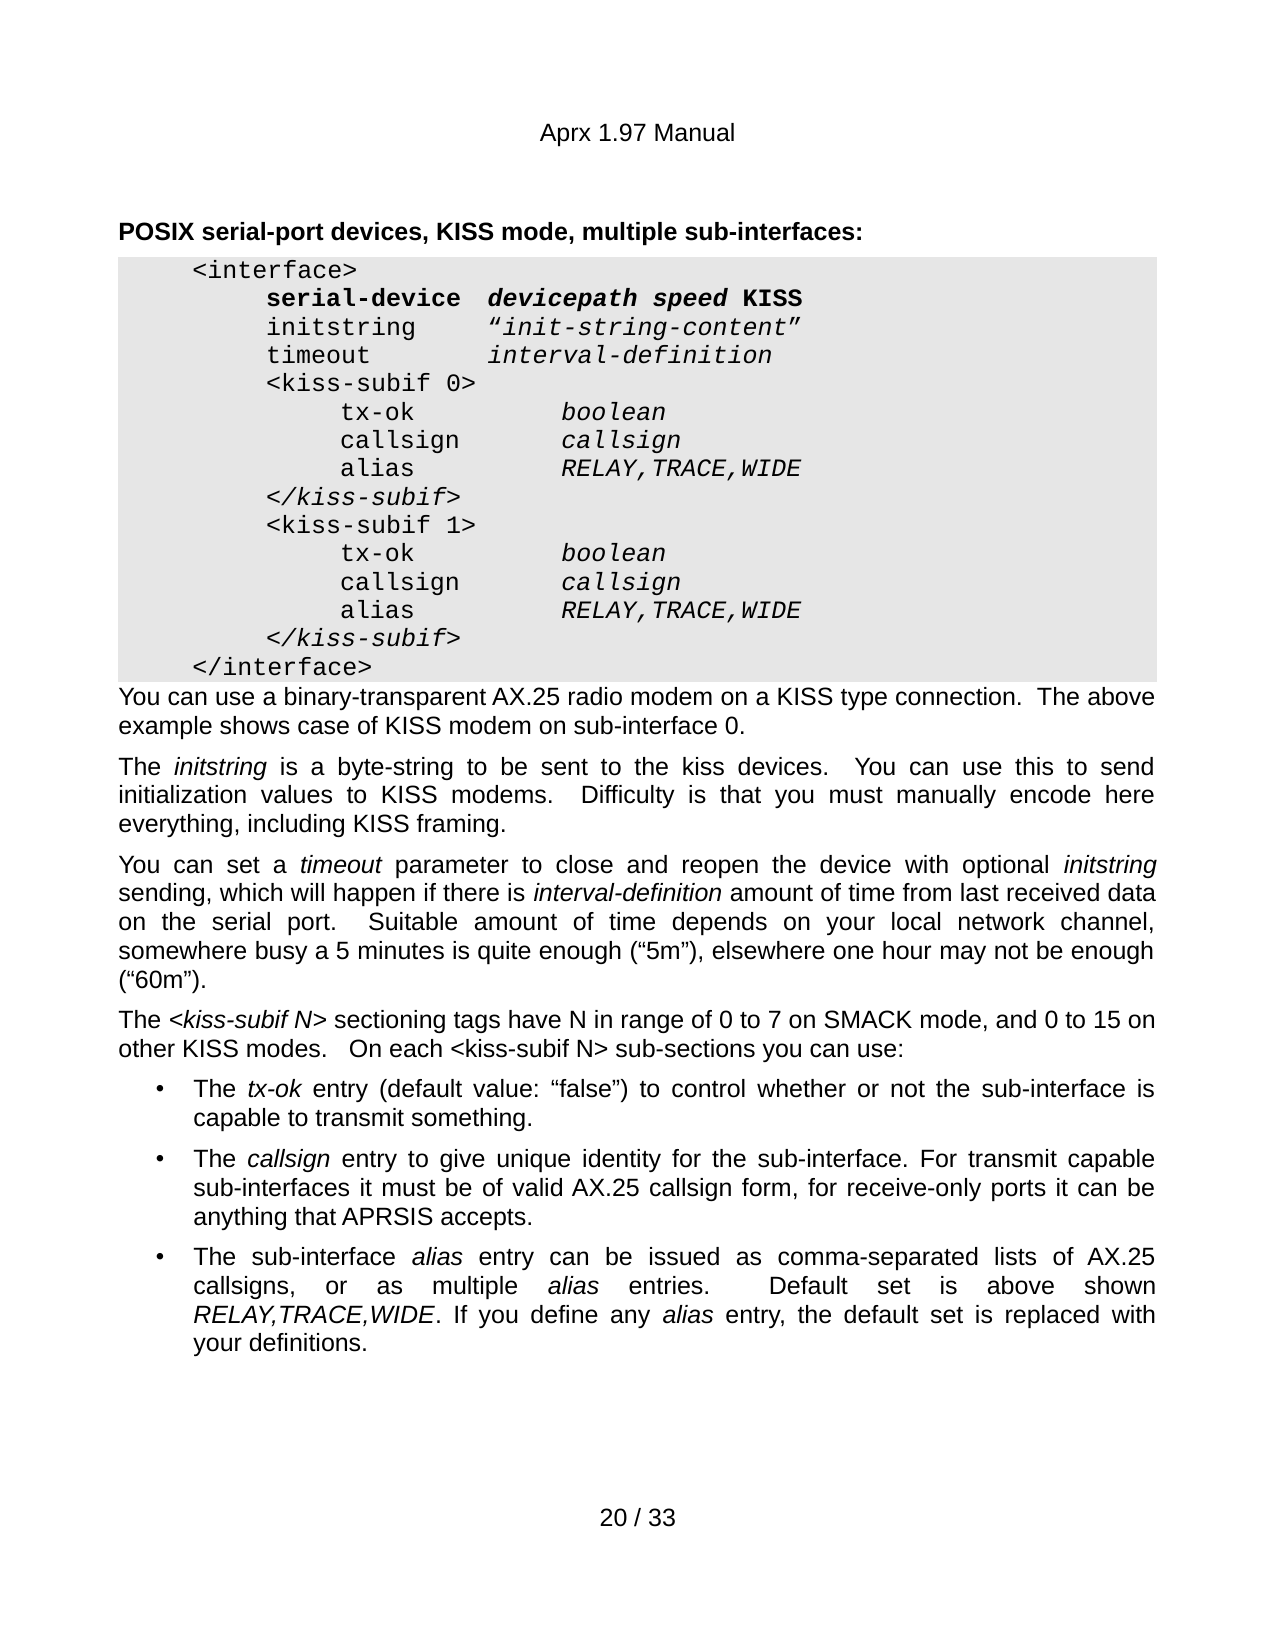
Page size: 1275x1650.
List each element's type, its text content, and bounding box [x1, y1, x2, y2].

text You can set a timeout parameter to close and reopen the device with optional initstring sending, which will happen if there is interval-definition amount of time from last received data on the serial port. Suitable amount of time depends on your local network channel, somewhere busy a 5 minutes is quite enough (“5m”), elsewhere one hour may not be enough (“60m”). [118, 850, 1157, 993]
text tx-ok boolean [118, 541, 1157, 569]
list The tx-ok entry (default value: “false”) to control whether or not the sub-interface is capable to transmit something. [156, 1074, 1157, 1132]
text callsign callsign [118, 569, 1157, 597]
text </kiss-subif> [118, 626, 1157, 654]
list The callsign entry to give unique identity for the sub-interface. For transmit capable sub-interfaces it must be of valid AX.25 callsign form, for receive-only ports it can be anything that APRSIS accepts. [156, 1144, 1157, 1230]
text timeout interval-definition [118, 342, 1157, 371]
text <kiss-subif 1> [118, 512, 1157, 541]
text callsign callsign [118, 427, 1157, 456]
text <interface> [118, 257, 1157, 286]
text alias RELAY,TRACE,WIDE [118, 456, 1157, 484]
text <kiss-subif 0> [118, 371, 1157, 399]
text serial-device devicepath speed KISS [118, 286, 1157, 314]
text </kiss-subif> [118, 484, 1157, 512]
list The sub-interface alias entry can be issued as comma-separated lists of AX.25 callsigns, or as multiple alias entries. Default set is above shown RELAY,TRACE,WIDE. If you define any alias entry, the default set is replaced with your definitions. [156, 1242, 1157, 1357]
text The <kiss-subif N> sectioning tags have N in range of 0 to 7 on SMACK mode, and 0 to 15 on other KISS modes. On each <kiss-subif N> sub-sections you can use: [118, 1005, 1157, 1063]
text tx-ok boolean [118, 399, 1157, 427]
text </interface> [118, 654, 1157, 682]
text alias RELAY,TRACE,WIDE [118, 597, 1157, 626]
text You can use a binary-transparent AX.25 radio modem on a KISS type connection. The above example shows case of KISS modem on sub-interface 0. [118, 682, 1157, 740]
text The initstring is a byte-string to be sent to the kiss devices. You can use this to send initialization values to KISS modems. Difficulty is that you must manually encode here everything, including KISS framing. [118, 752, 1157, 838]
text POSIX serial-port devices, KISS mode, multiple sub-interfaces: [118, 217, 1157, 246]
text initstring “init-string-content” [118, 314, 1157, 342]
